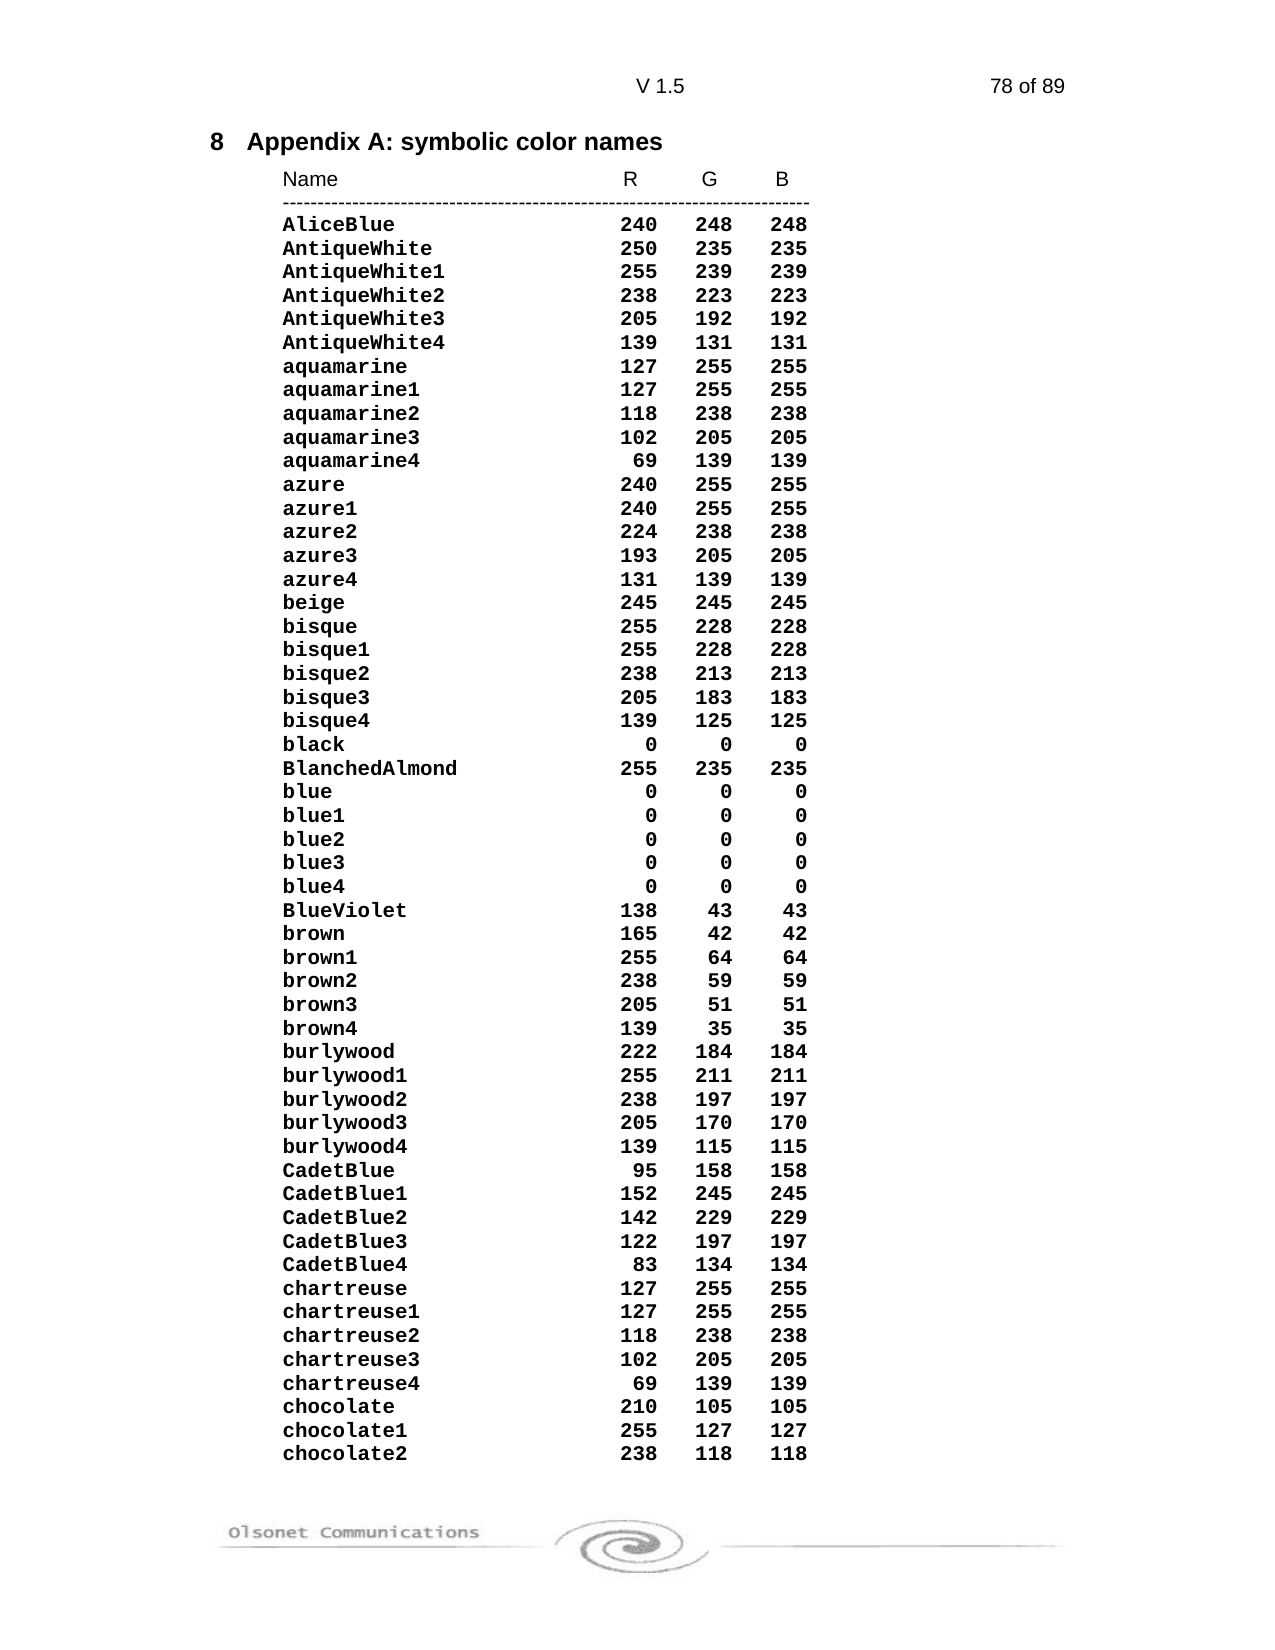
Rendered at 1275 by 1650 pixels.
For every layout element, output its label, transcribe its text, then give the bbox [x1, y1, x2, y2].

text azure1 240 255 255 [282, 498, 1065, 521]
text chartreuse 127 255 255 [282, 1278, 1065, 1302]
text chocolate 210 105 105 [282, 1396, 1065, 1420]
text blue2 0 0 0 [282, 829, 1065, 852]
text AliceBlue 240 248 248 [282, 214, 1065, 237]
text brown3 205 51 51 [282, 994, 1065, 1018]
text aquamarine2 118 238 238 [282, 403, 1065, 427]
picture [210, 1504, 1065, 1596]
text burlywood1 255 211 211 [282, 1065, 1065, 1089]
text aquamarine3 102 205 205 [282, 427, 1065, 450]
text chartreuse4 69 139 139 [282, 1372, 1065, 1396]
text CadetBlue2 142 229 229 [282, 1207, 1065, 1231]
text aquamarine4 69 139 139 [282, 450, 1065, 474]
text CadetBlue1 152 245 245 [282, 1183, 1065, 1207]
text Name R G B [282, 167, 1065, 191]
text bisque3 205 183 183 [282, 687, 1065, 710]
text aquamarine 127 255 255 [282, 356, 1065, 379]
text black 0 0 0 [282, 734, 1065, 758]
text AntiqueWhite2 238 223 223 [282, 285, 1065, 308]
subtitle Appendix A: symbolic color names [210, 128, 1065, 156]
text burlywood2 238 197 197 [282, 1089, 1065, 1112]
text brown 165 42 42 [282, 923, 1065, 947]
text AntiqueWhite 250 235 235 [282, 237, 1065, 261]
text blue1 0 0 0 [282, 805, 1065, 829]
text brown4 139 35 35 [282, 1018, 1065, 1041]
text BlueViolet 138 43 43 [282, 899, 1065, 923]
text blue3 0 0 0 [282, 852, 1065, 876]
text bisque1 255 228 228 [282, 639, 1065, 663]
text bisque 255 228 228 [282, 616, 1065, 639]
text BlanchedAlmond 255 235 235 [282, 758, 1065, 781]
text azure3 193 205 205 [282, 545, 1065, 568]
text blue4 0 0 0 [282, 876, 1065, 899]
text chartreuse1 127 255 255 [282, 1302, 1065, 1325]
text bisque4 139 125 125 [282, 710, 1065, 734]
text burlywood4 139 115 115 [282, 1136, 1065, 1160]
text CadetBlue4 83 134 134 [282, 1254, 1065, 1278]
text CadetBlue3 122 197 197 [282, 1231, 1065, 1254]
text azure2 224 238 238 [282, 521, 1065, 545]
text AntiqueWhite4 139 131 131 [282, 332, 1065, 356]
text azure 240 255 255 [282, 474, 1065, 498]
text azure4 131 139 139 [282, 568, 1065, 592]
text aquamarine1 127 255 255 [282, 379, 1065, 403]
text chartreuse3 102 205 205 [282, 1349, 1065, 1372]
text ---------------------------------------------------------------------------- [282, 191, 1065, 214]
text blue 0 0 0 [282, 781, 1065, 805]
text chocolate1 255 127 127 [282, 1420, 1065, 1443]
text beige 245 245 245 [282, 592, 1065, 616]
text bisque2 238 213 213 [282, 663, 1065, 687]
text AntiqueWhite3 205 192 192 [282, 308, 1065, 332]
text brown1 255 64 64 [282, 947, 1065, 971]
text burlywood3 205 170 170 [282, 1112, 1065, 1136]
text AntiqueWhite1 255 239 239 [282, 261, 1065, 285]
text chocolate2 238 118 118 [282, 1443, 1065, 1467]
text brown2 238 59 59 [282, 971, 1065, 994]
text chartreuse2 118 238 238 [282, 1325, 1065, 1349]
text burlywood 222 184 184 [282, 1041, 1065, 1065]
text CadetBlue 95 158 158 [282, 1160, 1065, 1183]
